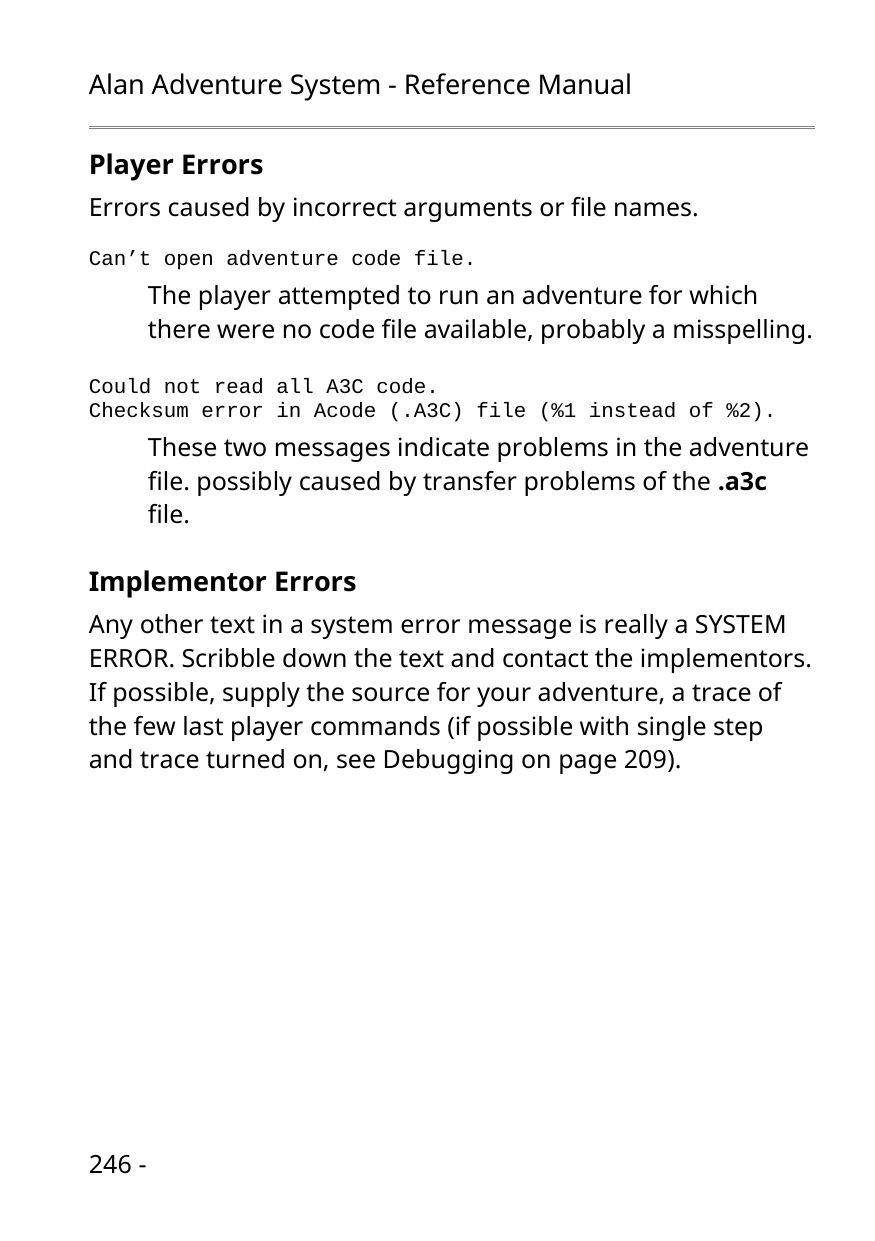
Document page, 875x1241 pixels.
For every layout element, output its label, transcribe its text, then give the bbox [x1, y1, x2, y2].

text The player attempted to run an adventure for which there were no code file available, probably a misspelling. [148, 278, 815, 346]
subtitle Player Errors [88, 146, 815, 182]
text Could not read all A3C code. Checksum error in Acode (.A3C) file (%1 instead of %2). [88, 376, 815, 423]
text Errors caused by incorrect arguments or file names. [88, 189, 815, 223]
text Any other text in a system error message is really a SYSTEM ERROR. Scrib­ble down the text and contact the implementors. If possible, supply the source for your ad­venture, a trace of the few last player commands (if possible with single step and trace turned on, see Debugging on page 165). [88, 607, 815, 776]
text These two messages indicate problems in the adventure file. possibly caused by transfer problems of the .a3c file. [148, 429, 815, 531]
text Can’t open adventure code file. [88, 248, 815, 272]
subtitle Implementor Errors [88, 563, 815, 599]
